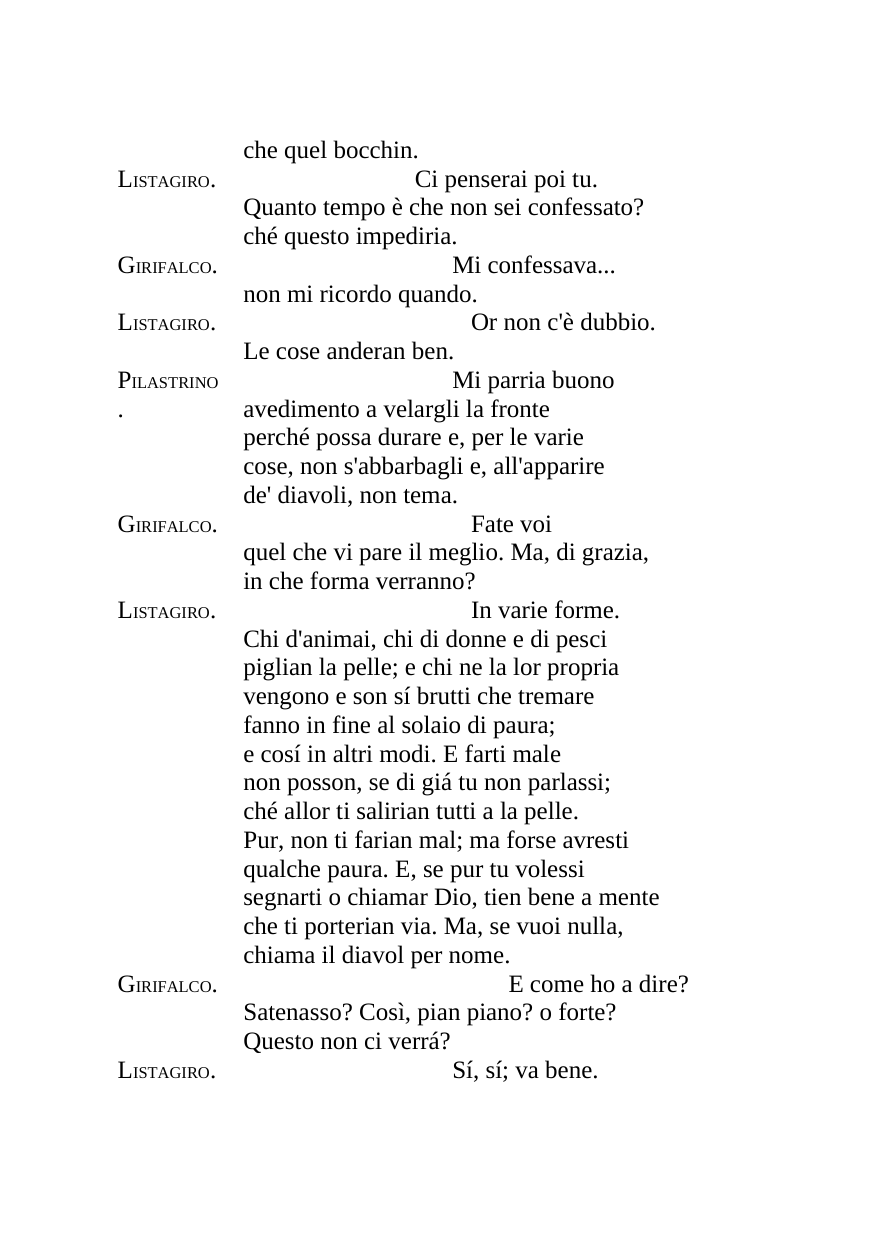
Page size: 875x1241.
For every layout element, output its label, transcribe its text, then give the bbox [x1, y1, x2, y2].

table_cell Girifalco. [106, 509, 232, 595]
table_cell che quel bocchin. [232, 135, 768, 164]
table_cell Pilastrino. [106, 365, 232, 509]
table_cell In varie forme. Chi d'animai, chi di donne e di pesci piglian la pelle; e chi ne la lor propria vengono e son sí brutti che tremare fanno in fine al solaio di paura; e cosí in altri modi. E farti male non posson, se di giá tu non parlassi; ché allor ti salirian tutti a la pelle. Pur, non ti farian mal; ma forse avresti qualche paura. E, se pur tu volessi segnarti o chiamar Dio, tien bene a mente che ti porterian via. Ma, se vuoi nulla, chiama il diavol per nome. [232, 595, 768, 969]
table_cell Sí, sí; va bene. [232, 1055, 768, 1084]
table_cell Listagiro. [106, 164, 232, 250]
table_cell Mi confessava... non mi ricordo quando. [232, 250, 768, 307]
table_cell [106, 135, 232, 164]
table_cell Girifalco. [106, 250, 232, 307]
table_cell Girifalco. [106, 969, 232, 1055]
table_cell Listagiro. [106, 1055, 232, 1084]
table_cell Or non c'è dubbio. Le cose anderan ben. [232, 308, 768, 365]
table_cell Listagiro. [106, 308, 232, 365]
table_cell Mi parria buono avedimento a velargli la fronte perché possa durare e, per le varie cose, non s'abbarbagli e, all'apparire de' diavoli, non tema. [232, 365, 768, 509]
table_cell Fate voi quel che vi pare il meglio. Ma, di grazia, in che forma verranno? [232, 509, 768, 595]
table_cell E come ho a dire? Satenasso? Così, pian piano? o forte? Questo non ci verrá? [232, 969, 768, 1055]
table_cell Listagiro. [106, 595, 232, 969]
table_cell Ci penserai poi tu. Quanto tempo è che non sei confessato? ché questo impediria. [232, 164, 768, 250]
